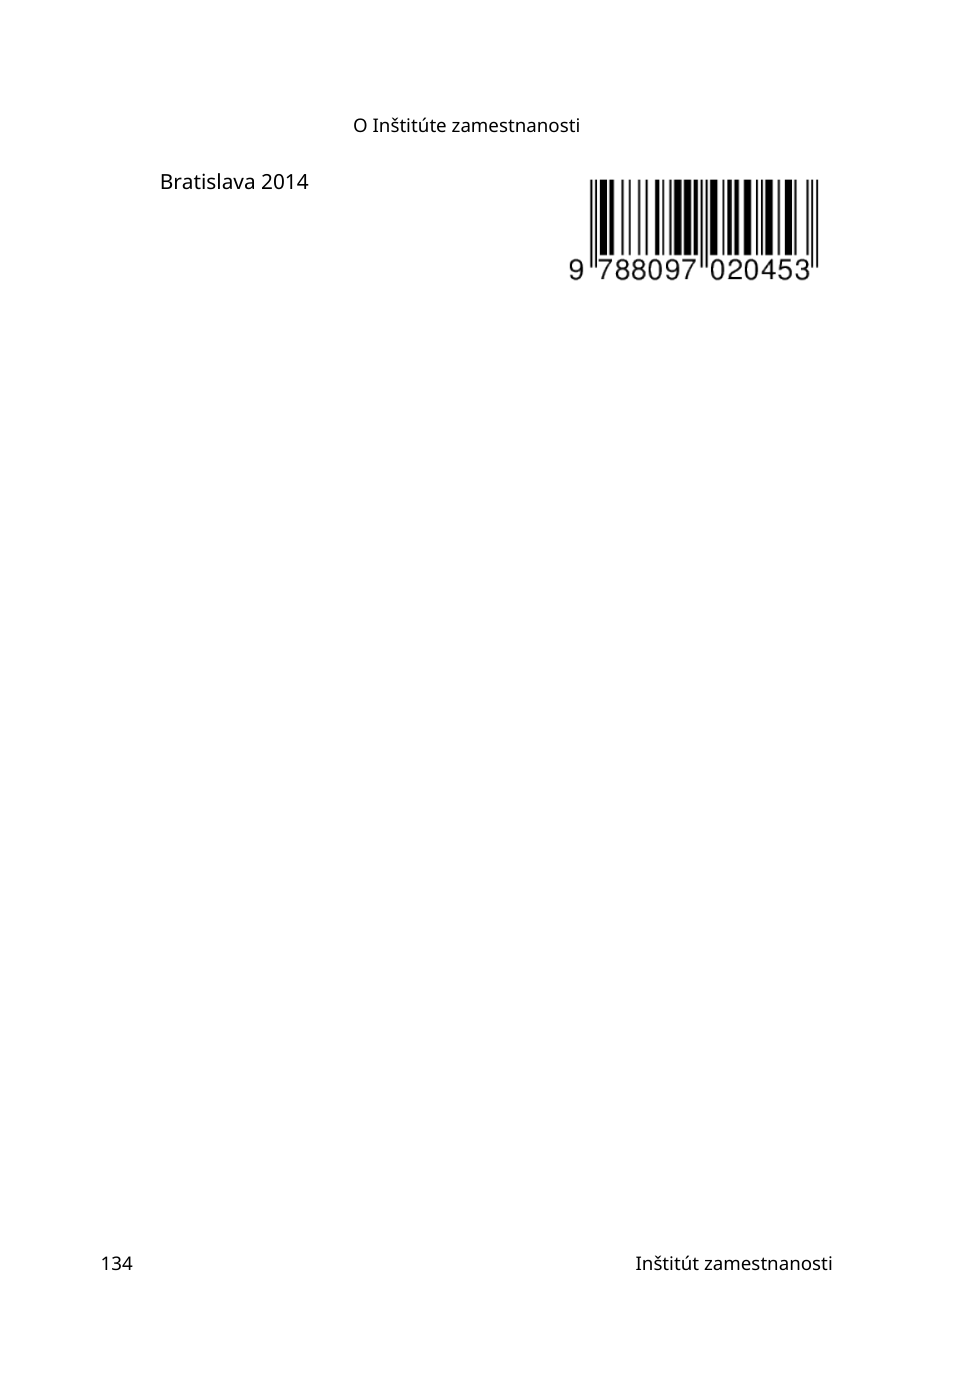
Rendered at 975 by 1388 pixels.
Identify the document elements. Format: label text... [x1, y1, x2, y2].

text Bratislava 2014 [100, 167, 556, 196]
picture [556, 167, 831, 292]
